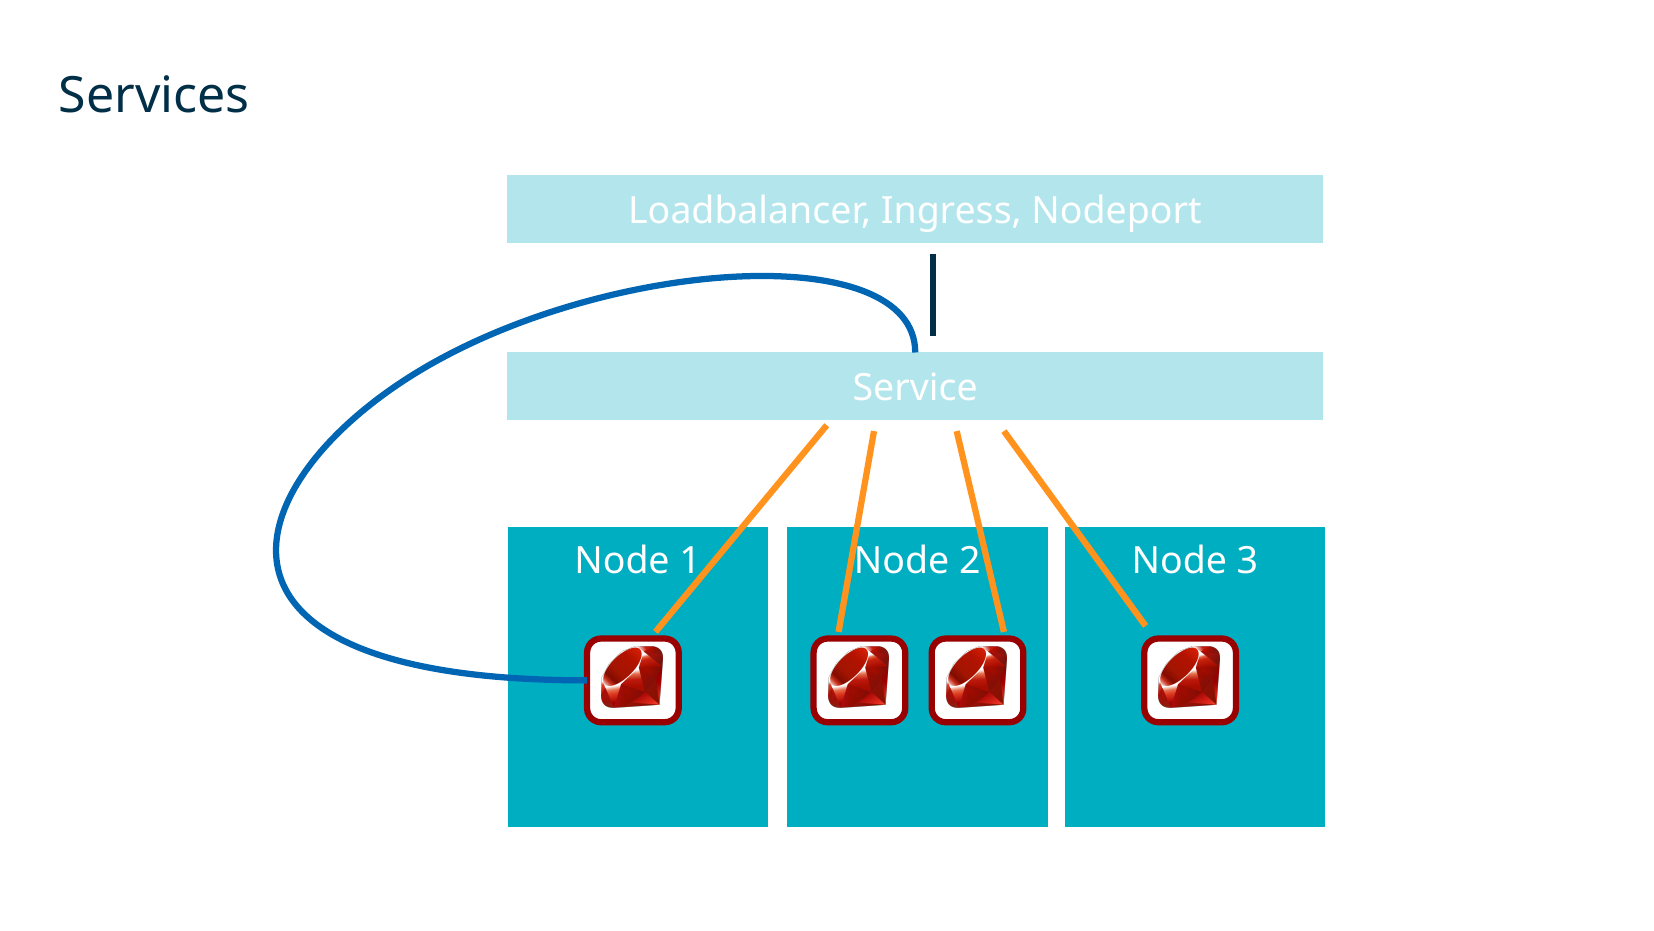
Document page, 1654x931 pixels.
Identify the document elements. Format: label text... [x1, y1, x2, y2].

text_box [1144, 638, 1236, 723]
text_box Node 3 [1065, 527, 1325, 827]
text_box [931, 638, 1024, 723]
text_box [587, 638, 679, 723]
picture [828, 646, 889, 708]
text_box Node 1 [508, 527, 768, 827]
text_box [813, 638, 906, 723]
text_box Node 2 [787, 527, 1048, 827]
title Services [59, 59, 557, 219]
picture [601, 646, 663, 708]
picture [946, 646, 1007, 708]
text_box Service [507, 352, 1323, 420]
picture [1158, 646, 1220, 708]
text_box Loadbalancer, Ingress, Nodeport [507, 175, 1323, 243]
